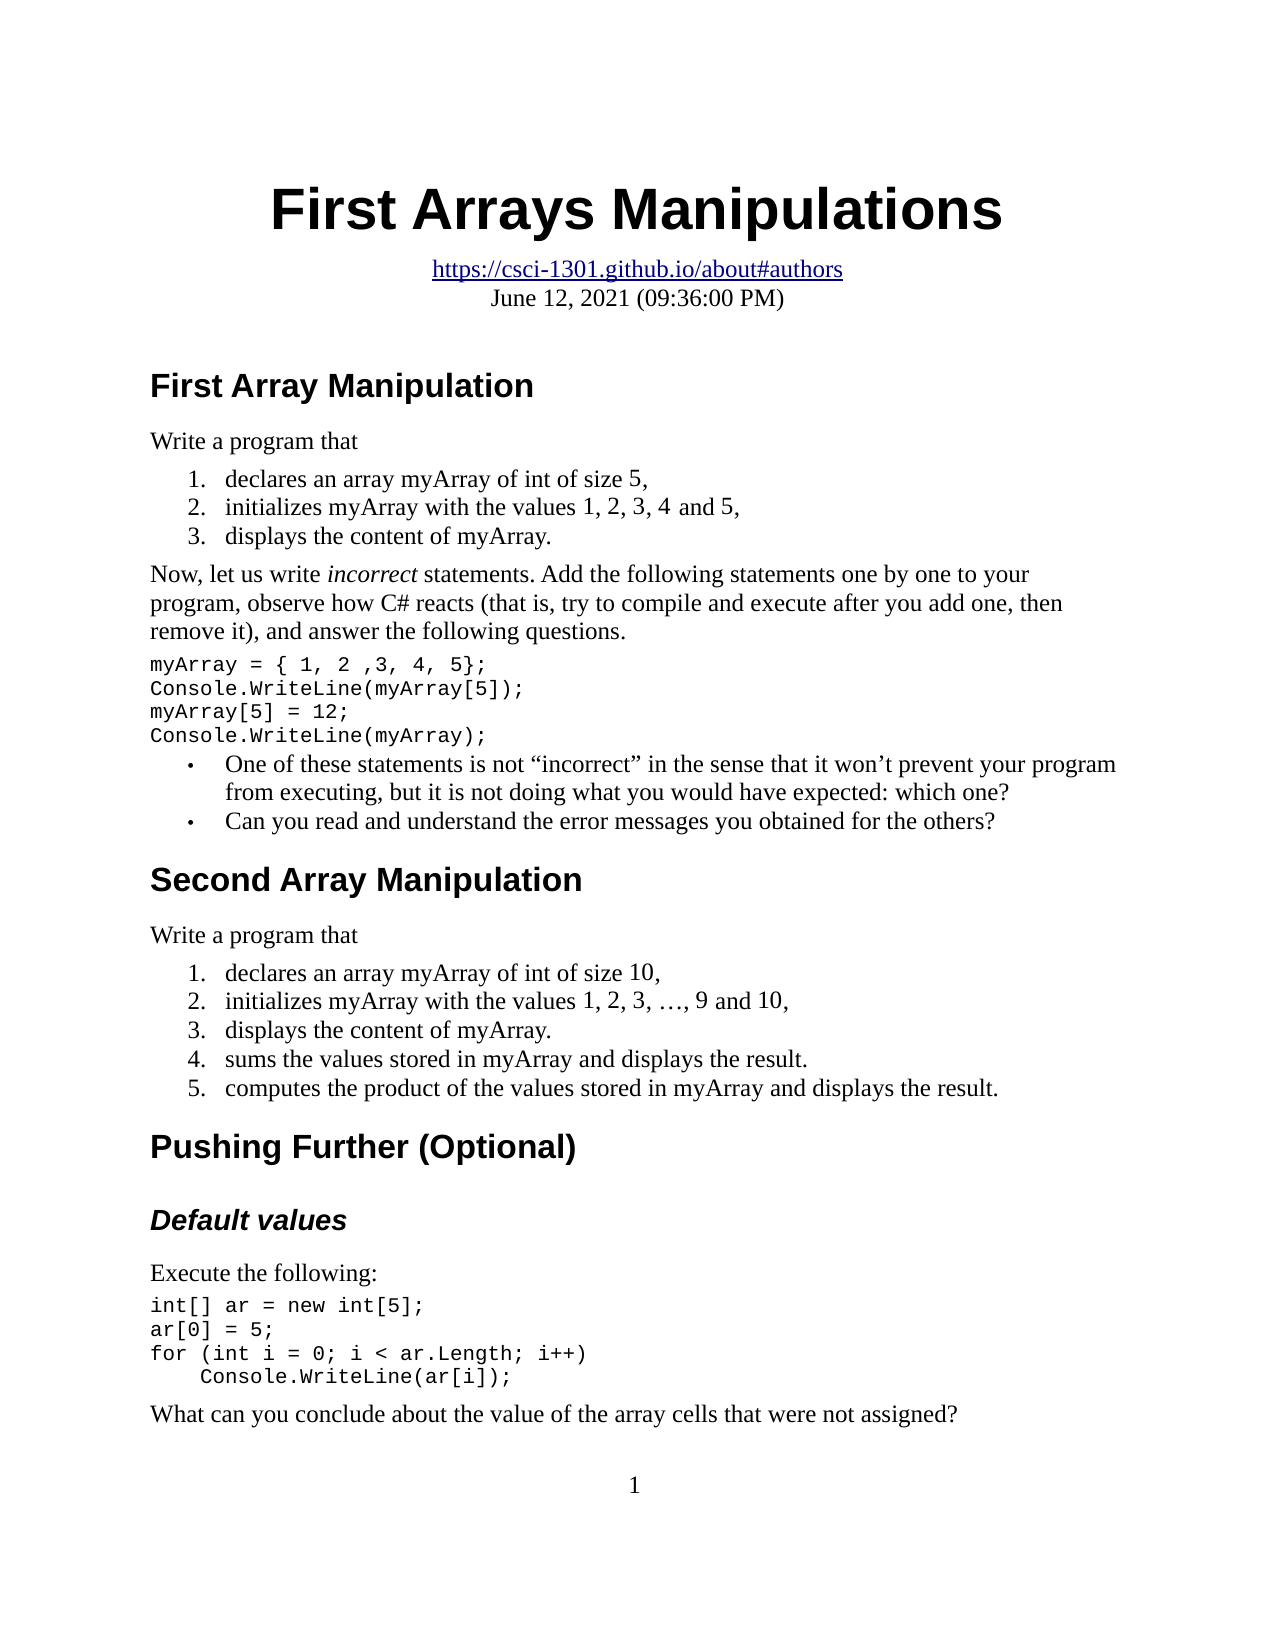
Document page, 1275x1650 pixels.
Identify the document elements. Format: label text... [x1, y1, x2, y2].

list declares an array myArray of int of size , [187, 464, 1125, 492]
list displays the content of myArray. [187, 1015, 1125, 1044]
text Console.WriteLine(myArray[5]); [150, 678, 1125, 701]
text Console.WriteLine(myArray); [150, 725, 1125, 749]
text ar[0] = 5; [150, 1319, 1125, 1343]
text Now, let us write incorrect statements. Add the following statements one by one to your program, observe how C# reacts (that is, try to compile and execute after you add one, then remove it), and answer the following questions. [150, 559, 1125, 645]
text Execute the following: [150, 1258, 1125, 1286]
text Write a program that [150, 920, 1125, 949]
subtitle Pushing Further (Optional) [150, 1126, 1125, 1165]
list initializes myArray with the values , , , …, and , [187, 986, 1125, 1015]
text https://csci-1301.github.io/about#authors [150, 254, 1125, 283]
list displays the content of myArray. [187, 521, 1125, 550]
text for (int i = 0; i < ar.Length; i++) [150, 1343, 1125, 1366]
text What can you conclude about the value of the array cells that were not assigned? [150, 1399, 1125, 1428]
text Write a program that [150, 426, 1125, 455]
text Console.WriteLine(ar[i]); [150, 1366, 1125, 1390]
text June 12, 2021 (09:36:00 PM) [150, 283, 1125, 312]
title First Arrays Manipulations [150, 175, 1125, 242]
list declares an array myArray of int of size , [187, 958, 1125, 986]
subtitle Default values [150, 1203, 1125, 1236]
text myArray = { 1, 2 ,3, 4, 5}; [150, 654, 1125, 678]
list One of these statements is not “incorrect” in the sense that it won’t prevent your program from executing, but it is not doing what you would have expected: which one? [187, 749, 1125, 806]
subtitle First Array Manipulation [150, 366, 1125, 404]
text myArray[5] = 12; [150, 701, 1125, 725]
list sums the values stored in myArray and displays the result. [187, 1044, 1125, 1073]
list computes the product of the values stored in myArray and displays the result. [187, 1073, 1125, 1101]
text int[] ar = new int[5]; [150, 1295, 1125, 1319]
list initializes myArray with the values , , , and , [187, 492, 1125, 521]
subtitle Second Array Manipulation [150, 860, 1125, 898]
list Can you read and understand the error messages you obtained for the others? [187, 806, 1125, 835]
